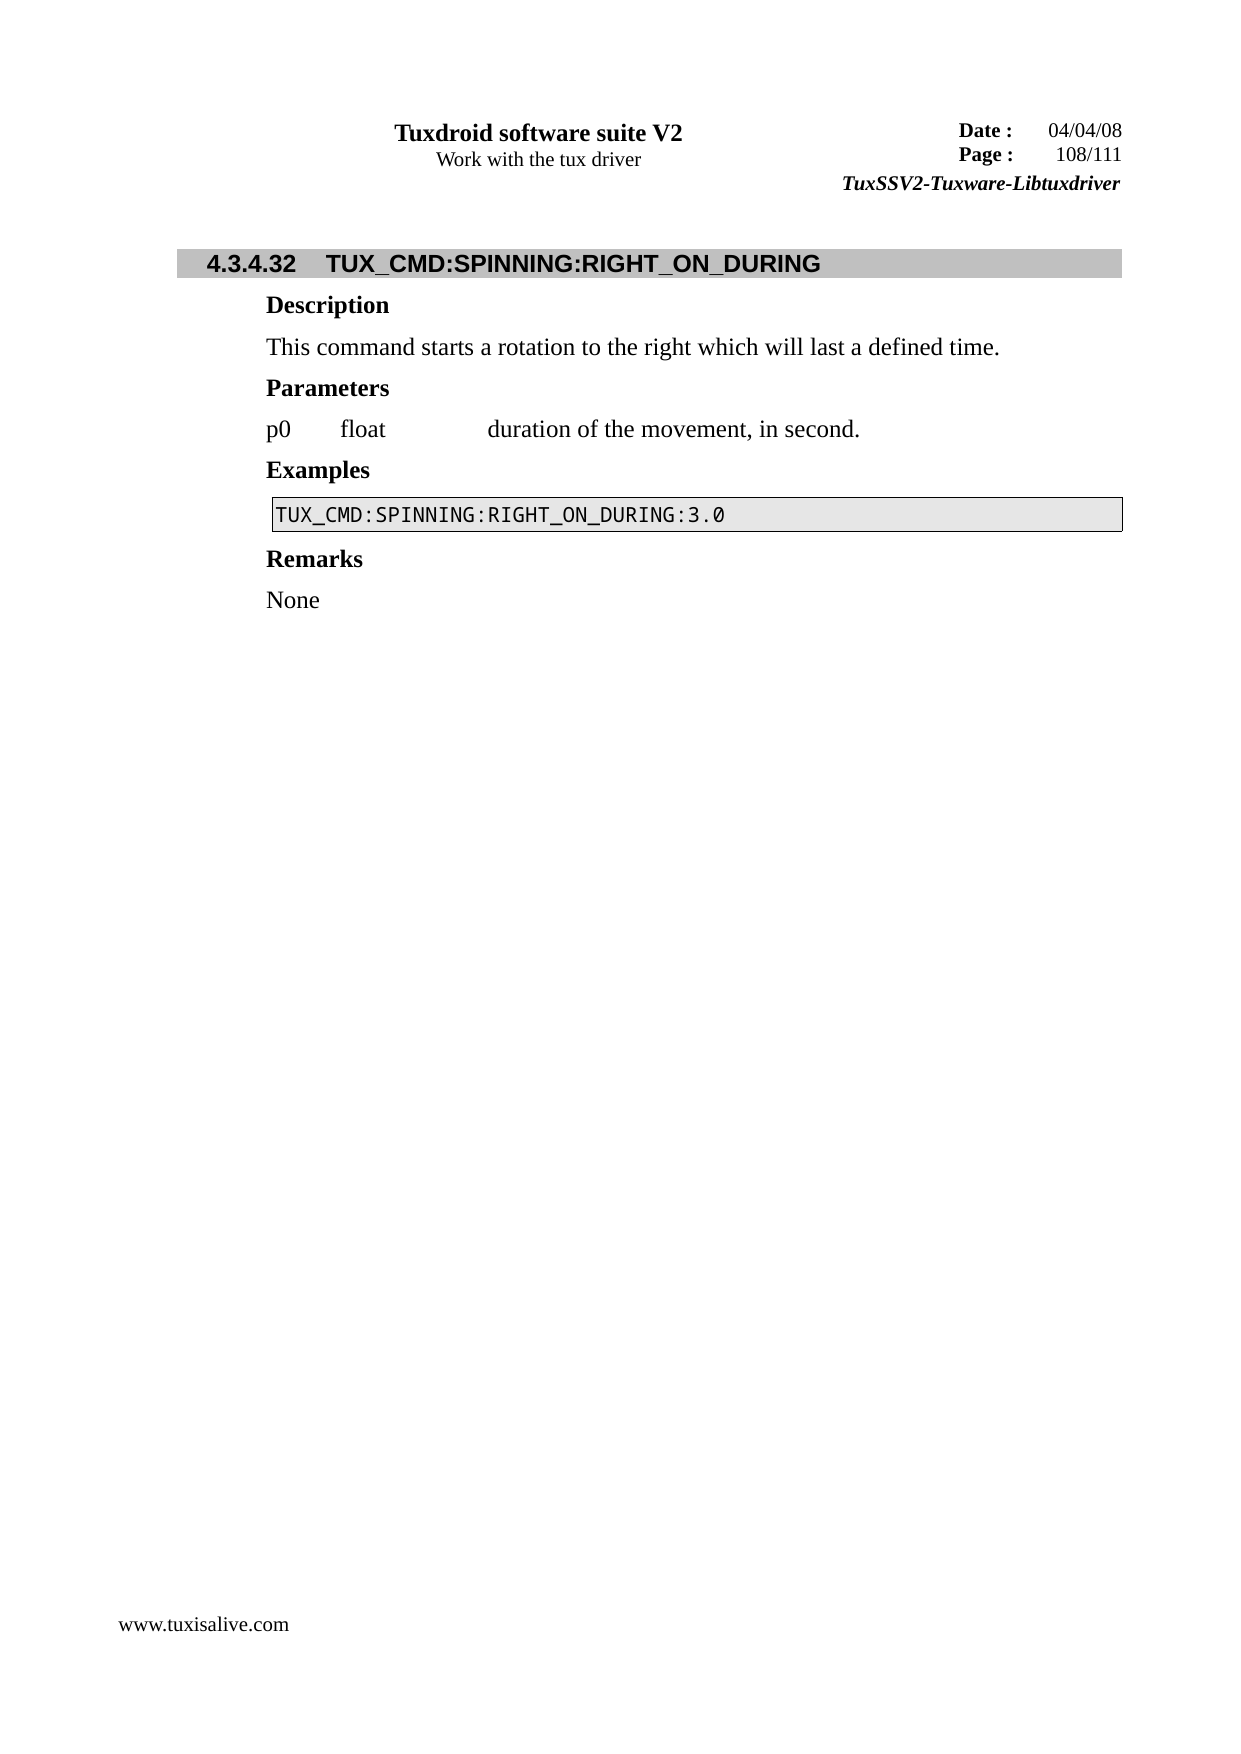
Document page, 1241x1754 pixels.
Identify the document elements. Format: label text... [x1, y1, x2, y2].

subtitle TUX_CMD:SPINNING:RIGHT_ON_DURING [177, 249, 1122, 278]
text This command starts a rotation to the right which will last a defined time. [266, 332, 1122, 361]
text p0 float duration of the movement, in second. [266, 414, 1122, 443]
text None [266, 585, 1122, 614]
text TUX_CMD:SPINNING:RIGHT_ON_DURING:3.0 [273, 498, 1122, 531]
text Examples [266, 456, 1122, 484]
text Remarks [266, 544, 1122, 572]
text Parameters [266, 373, 1122, 402]
text Description [266, 291, 1122, 319]
